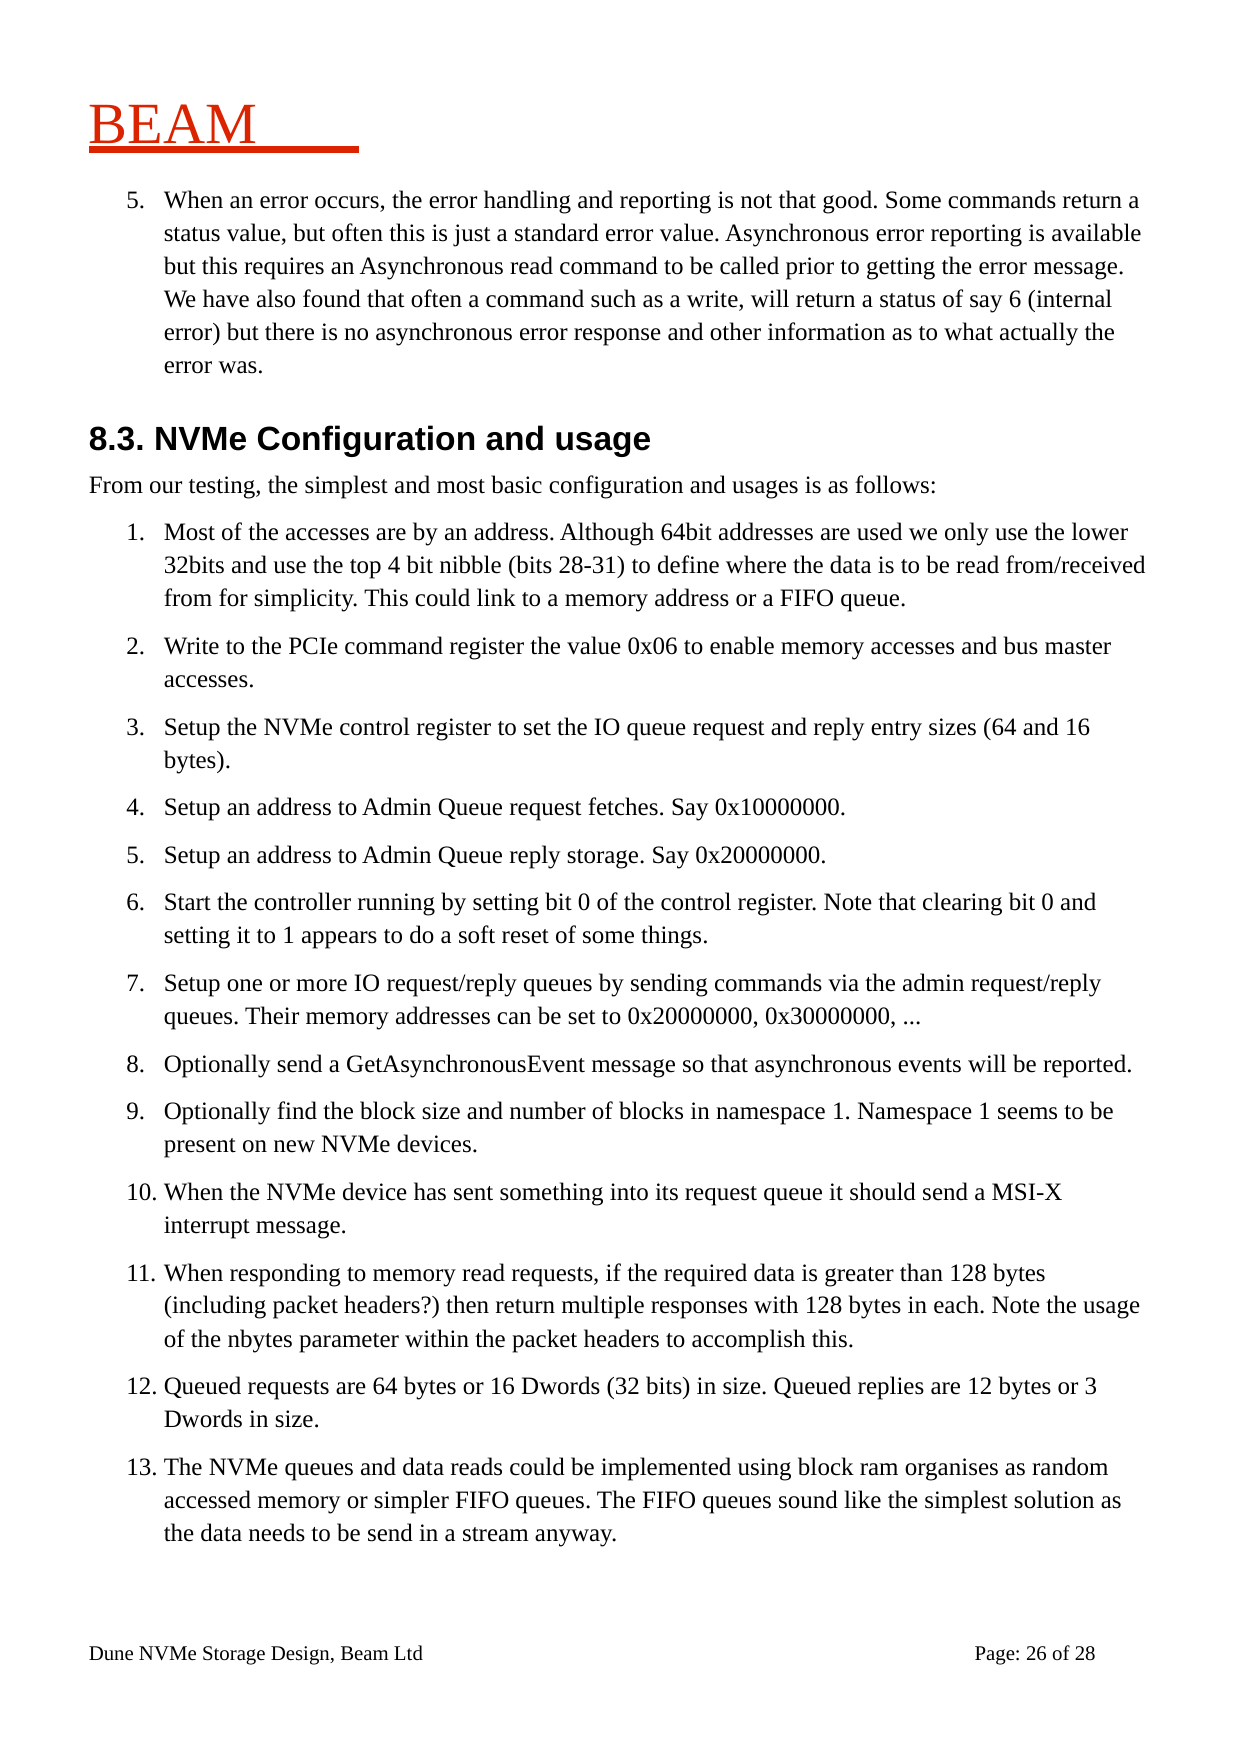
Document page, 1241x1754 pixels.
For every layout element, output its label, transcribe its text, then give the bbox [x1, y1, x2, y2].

list Setup the NVMe control register to set the IO queue request and reply entry sizes (64 and 16 bytes). [126, 712, 1152, 773]
list When the NVMe device has sent something into its request queue it should send a MSI-X interrupt message. [126, 1177, 1152, 1239]
list Queued requests are 64 bytes or 16 Dwords (32 bits) in size. Queued replies are 12 bytes or 3 Dwords in size. [126, 1371, 1152, 1433]
list Setup an address to Admin Queue request fetches. Say 0x10000000. [126, 792, 1152, 821]
list Start the controller running by setting bit 0 of the control register. Note that clearing bit 0 and setting it to 1 appears to do a soft reset of some things. [126, 887, 1152, 949]
list When responding to memory read requests, if the required data is greater than 128 bytes (including packet headers?) then return multiple responses with 128 bytes in each. Note the usage of the nbytes parameter within the packet headers to accomplish this. [126, 1258, 1152, 1352]
subtitle NVMe Configuration and usage [88, 419, 1152, 457]
text From our testing, the simplest and most basic configuration and usages is as follows: [88, 470, 1152, 498]
list Optionally send a GetAsynchronousEvent message so that asynchronous events will be reported. [126, 1049, 1152, 1077]
list Setup an address to Admin Queue reply storage. Say 0x20000000. [126, 840, 1152, 869]
list When an error occurs, the error handling and reporting is not that good. Some commands return a status value, but often this is just a standard error value. Asynchronous error reporting is available but this requires an Asynchronous read command to be called prior to getting the error message. We have also found that often a command such as a write, will return a status of say 6 (internal error) but there is no asynchronous error response and other information as to what actually the error was. [126, 185, 1152, 379]
list Setup one or more IO request/reply queues by sending commands via the admin request/reply queues. Their memory addresses can be set to 0x20000000, 0x30000000, ... [126, 968, 1152, 1030]
list Optionally find the block size and number of blocks in namespace 1. Namespace 1 seems to be present on new NVMe devices. [126, 1096, 1152, 1158]
list The NVMe queues and data reads could be implemented using block ram organises as random accessed memory or simpler FIFO queues. The FIFO queues sound like the simplest solution as the data needs to be send in a stream anyway. [126, 1452, 1152, 1547]
list Most of the accesses are by an address. Although 64bit addresses are used we only use the lower 32bits and use the top 4 bit nibble (bits 28-31) to define where the data is to be read from/received from for simplicity. This could link to a memory address or a FIFO queue. [126, 517, 1152, 612]
list Write to the PCIe command register the value 0x06 to enable memory accesses and bus master accesses. [126, 631, 1152, 693]
